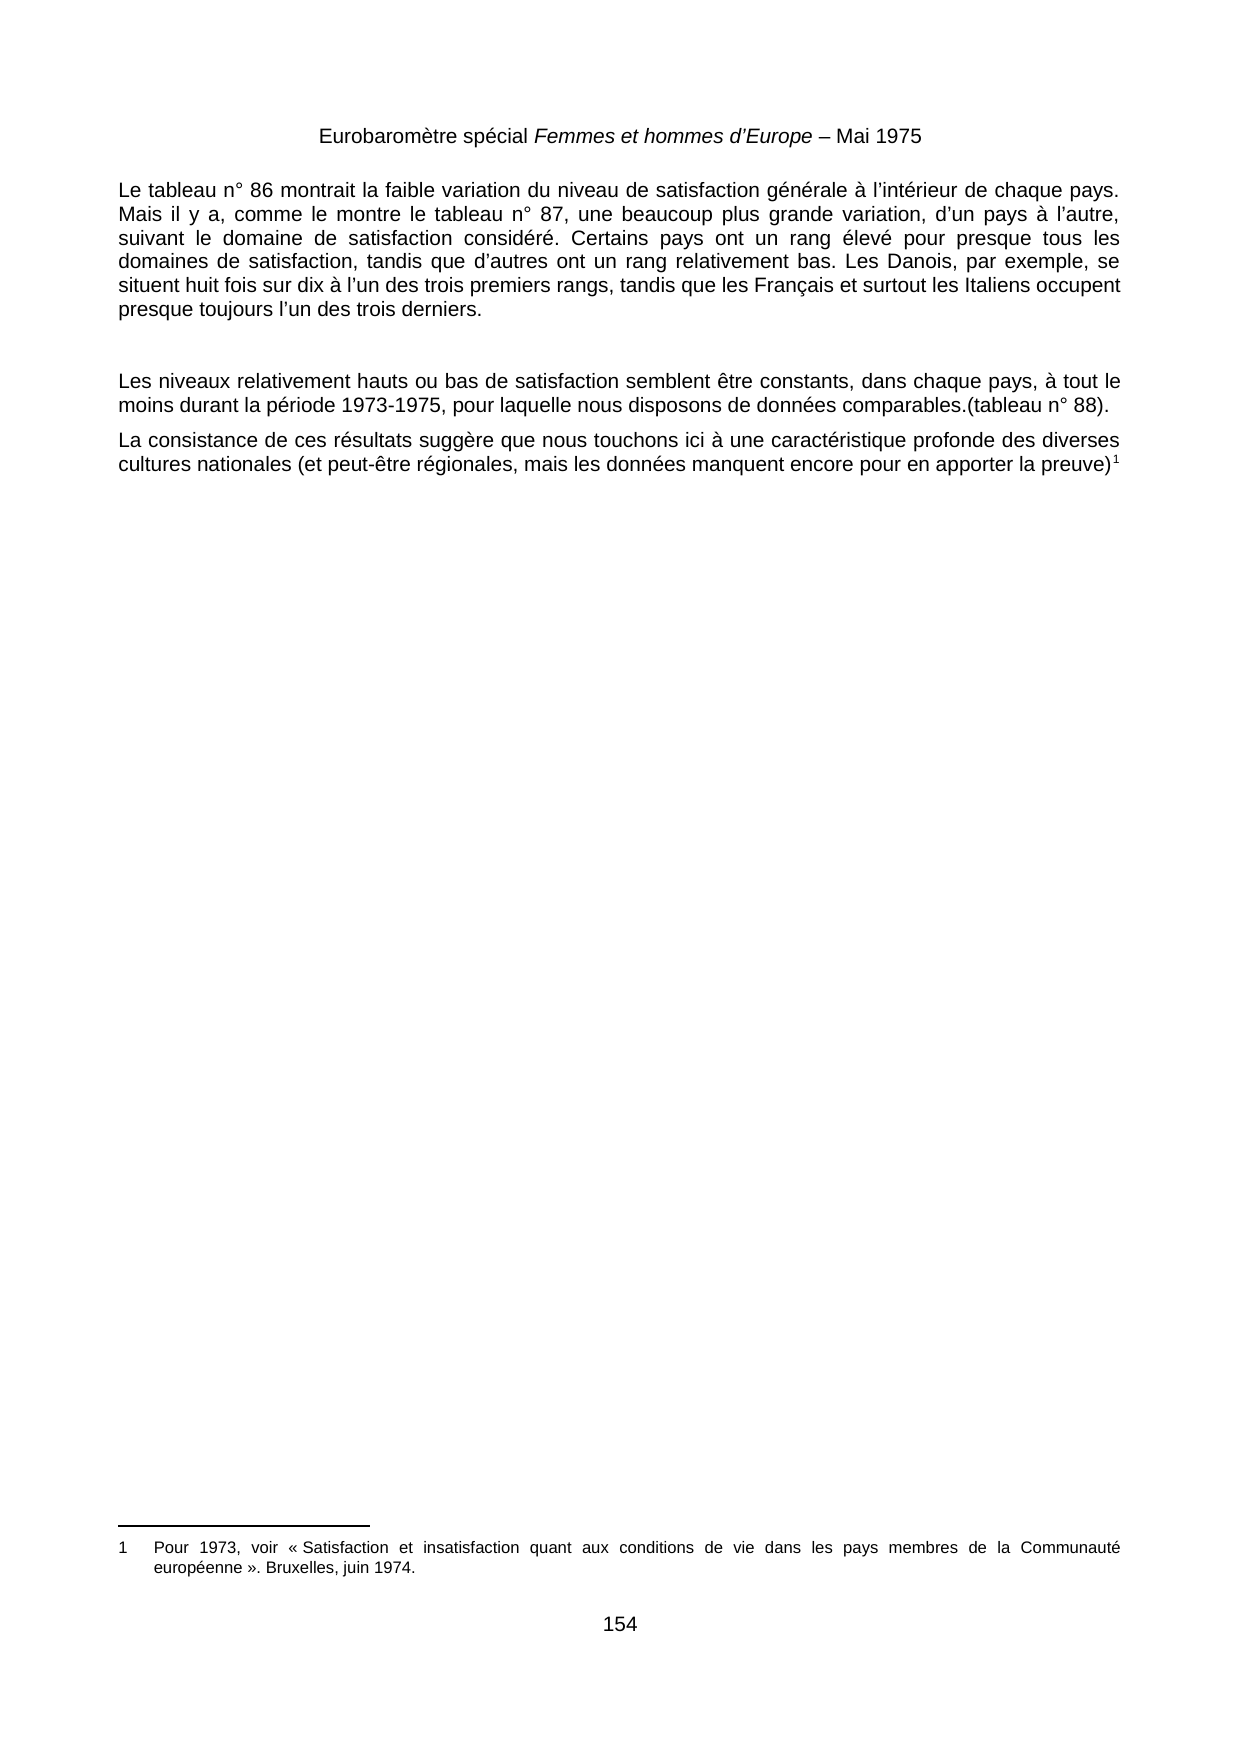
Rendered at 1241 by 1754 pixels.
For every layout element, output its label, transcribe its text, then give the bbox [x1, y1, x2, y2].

text Les niveaux relativement hauts ou bas de satisfaction semblent être constants, dans chaque pays, à tout le moins durant la période 1973-1975, pour laquelle nous disposons de données comparables.(tableau n° 88). [118, 368, 1122, 416]
text Pour 1973, voir « Satisfaction et insatisfaction quant aux conditions de vie dans les pays membres de la Communauté européenne ». Bruxelles, juin 1974. [118, 1538, 1122, 1577]
text La consistance de ces résultats suggère que nous touchons ici à une caractéristique profonde des diverses cultures nationales (et peut-être régionales, mais les données manquent encore pour en apporter la preuve) [118, 428, 1122, 476]
text Le tableau n° 86 montrait la faible variation du niveau de satisfaction générale à l’intérieur de chaque pays. Mais il y a, comme le montre le tableau n° 87, une beaucoup plus grande variation, d’un pays à l’autre, suivant le domaine de satisfaction considéré. Certains pays ont un rang élevé pour presque tous les domaines de satisfaction, tandis que d’autres ont un rang relativement bas. Les Danois, par exemple, se situent huit fois sur dix à l’un des trois premiers rangs, tandis que les Français et surtout les Italiens occupent presque toujours l’un des trois derniers. [118, 177, 1122, 321]
